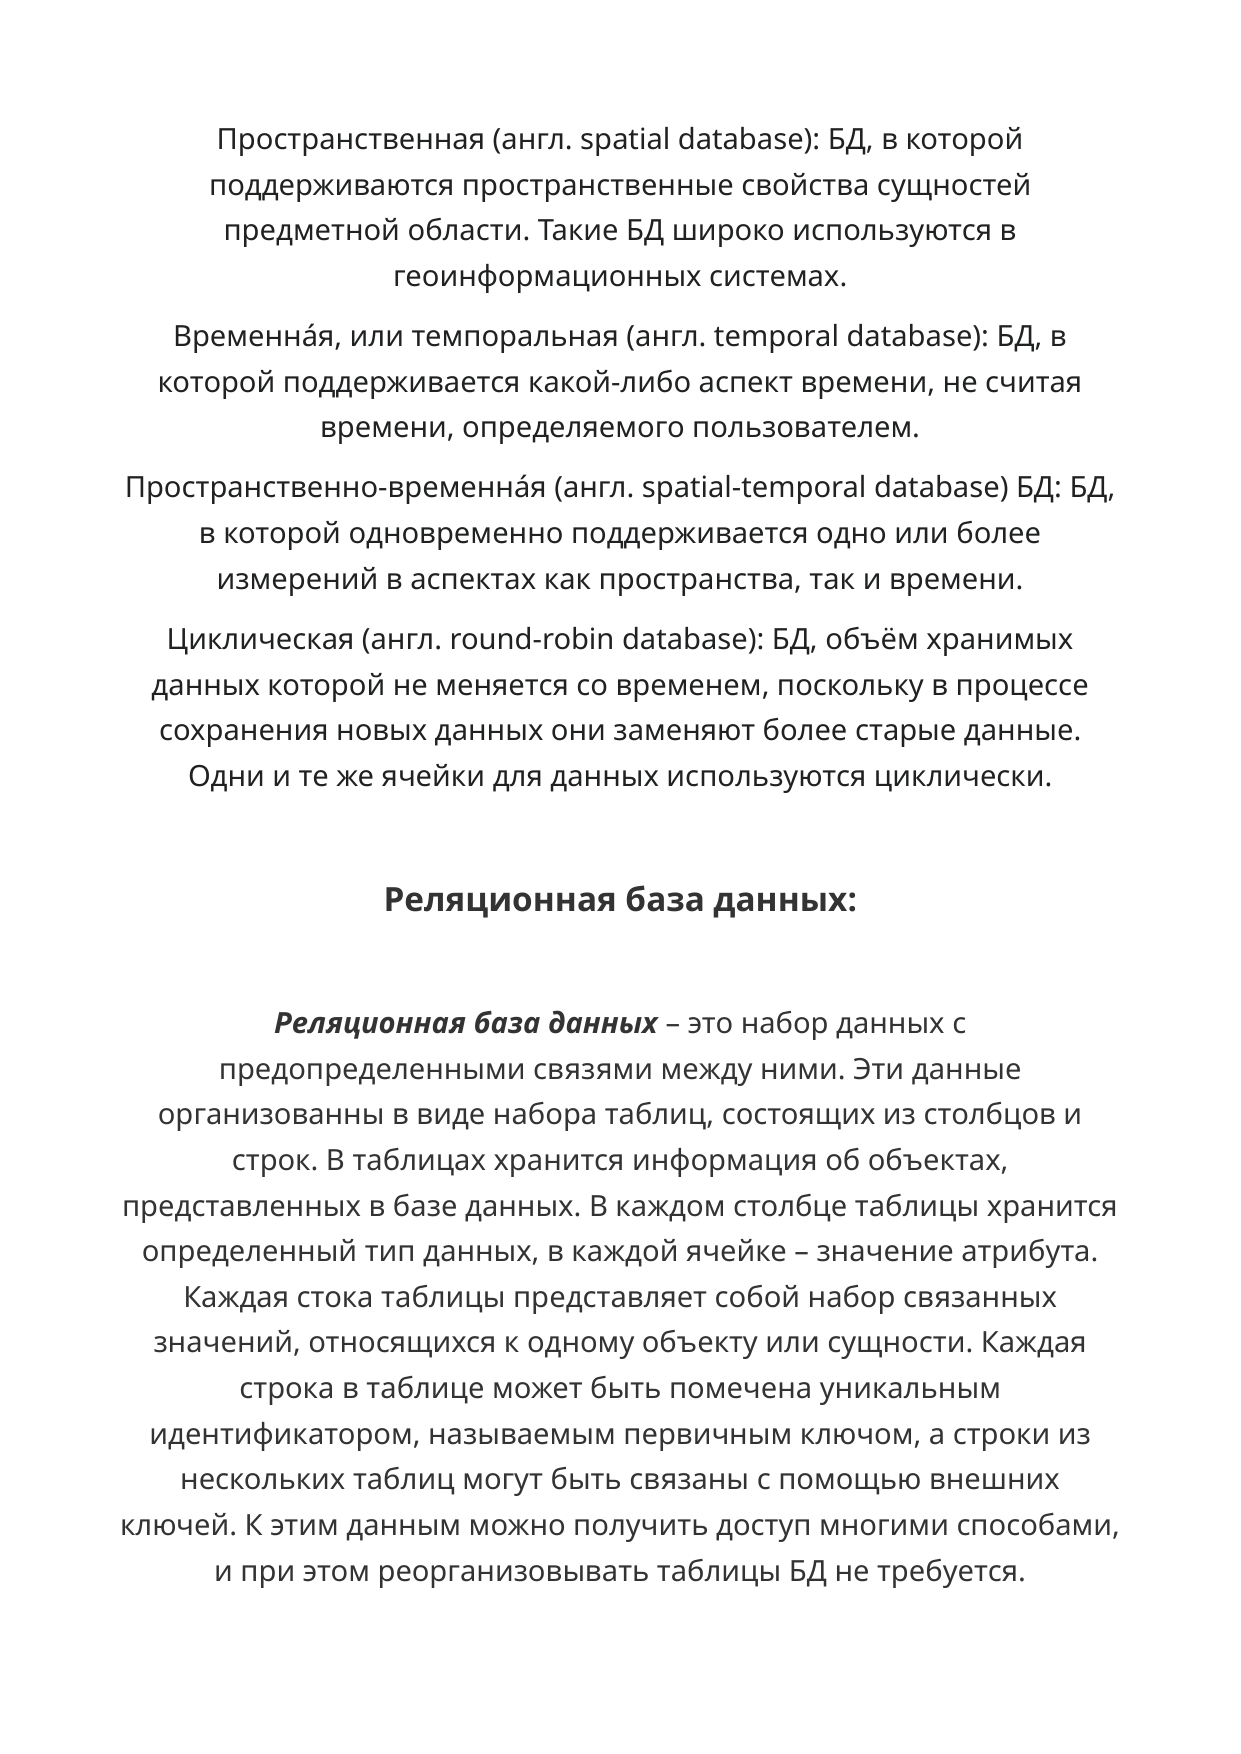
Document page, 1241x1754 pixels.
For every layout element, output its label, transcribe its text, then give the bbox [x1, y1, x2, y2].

text Реляционная база данных – это набор данных с предопределенными связями между ними. Эти данные организованны в виде набора таблиц, состоящих из столбцов и строк. В таблицах хранится информация об объектах, представленных в базе данных. В каждом столбце таблицы хранится определенный тип данных, в каждой ячейке – значение атрибута. Каждая стока таблицы представляет собой набор связанных значений, относящихся к одному объекту или сущности. Каждая строка в таблице может быть помечена уникальным идентификатором, называемым первичным ключом, а строки из нескольких таблиц могут быть связаны с помощью внешних ключей. К этим данным можно получить доступ многими способами, и при этом реорганизовывать таблицы БД не требуется. [118, 1002, 1122, 1589]
text Пространственно-временна́я (англ. spatial-temporal database) БД: БД, в которой одновременно поддерживается одно или более измерений в аспектах как пространства, так и времени. [118, 467, 1122, 598]
text Временна́я, или темпоральная (англ. temporal database): БД, в которой поддерживается какой-либо аспект времени, не считая времени, определяемого пользователем. [118, 315, 1122, 446]
text Циклическая (англ. round-robin database): БД, объём хранимых данных которой не меняется со временем, поскольку в процессе сохранения новых данных они заменяют более старые данные. Одни и те же ячейки для данных используются циклически. [118, 618, 1122, 795]
text Реляционная база данных: [118, 875, 1122, 921]
text Пространственная (англ. spatial database): БД, в которой поддерживаются пространственные свойства сущностей предметной области. Такие БД широко используются в геоинформационных системах. [118, 118, 1122, 295]
